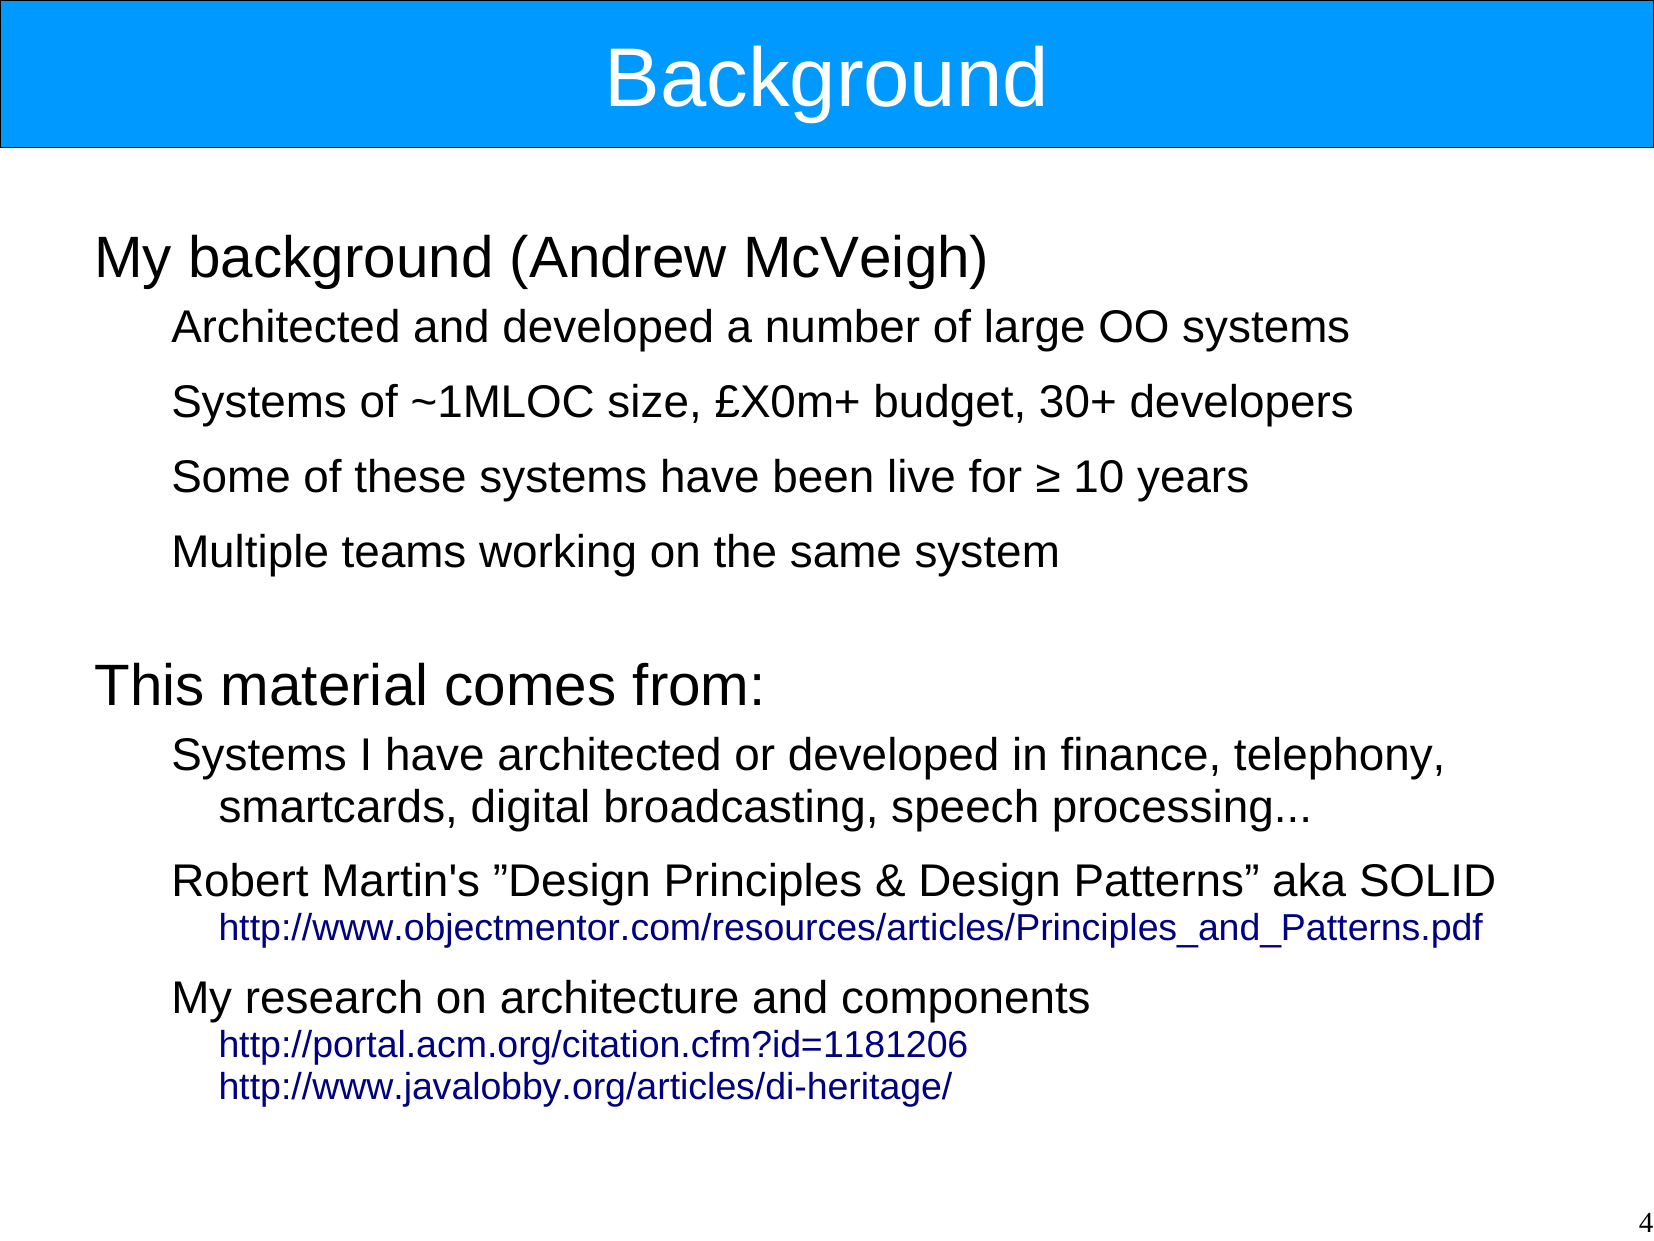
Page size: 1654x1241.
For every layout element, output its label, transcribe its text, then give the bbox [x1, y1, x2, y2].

title Background [82, 13, 1571, 142]
list My background (Andrew McVeigh) Architected and developed a number of large OO systems Systems of ~1MLOC size, £X0m+ budget, 30+ developers Some of these systems have been live for ≥ 10 years Multiple teams working on the same system This material comes from: Systems I have architected or developed in finance, telephony, smartcards, digital broadcasting, speech processing... Robert Martin's ”Design Principles & Design Patterns” aka SOLID http://www.objectmentor.com/resources/articles/Principles_and_Patterns.pdf My research on architecture and components http://portal.acm.org/citation.cfm?id=1181206http://www.javalobby.org/articles/di-heritage/ [76, 224, 1565, 1182]
